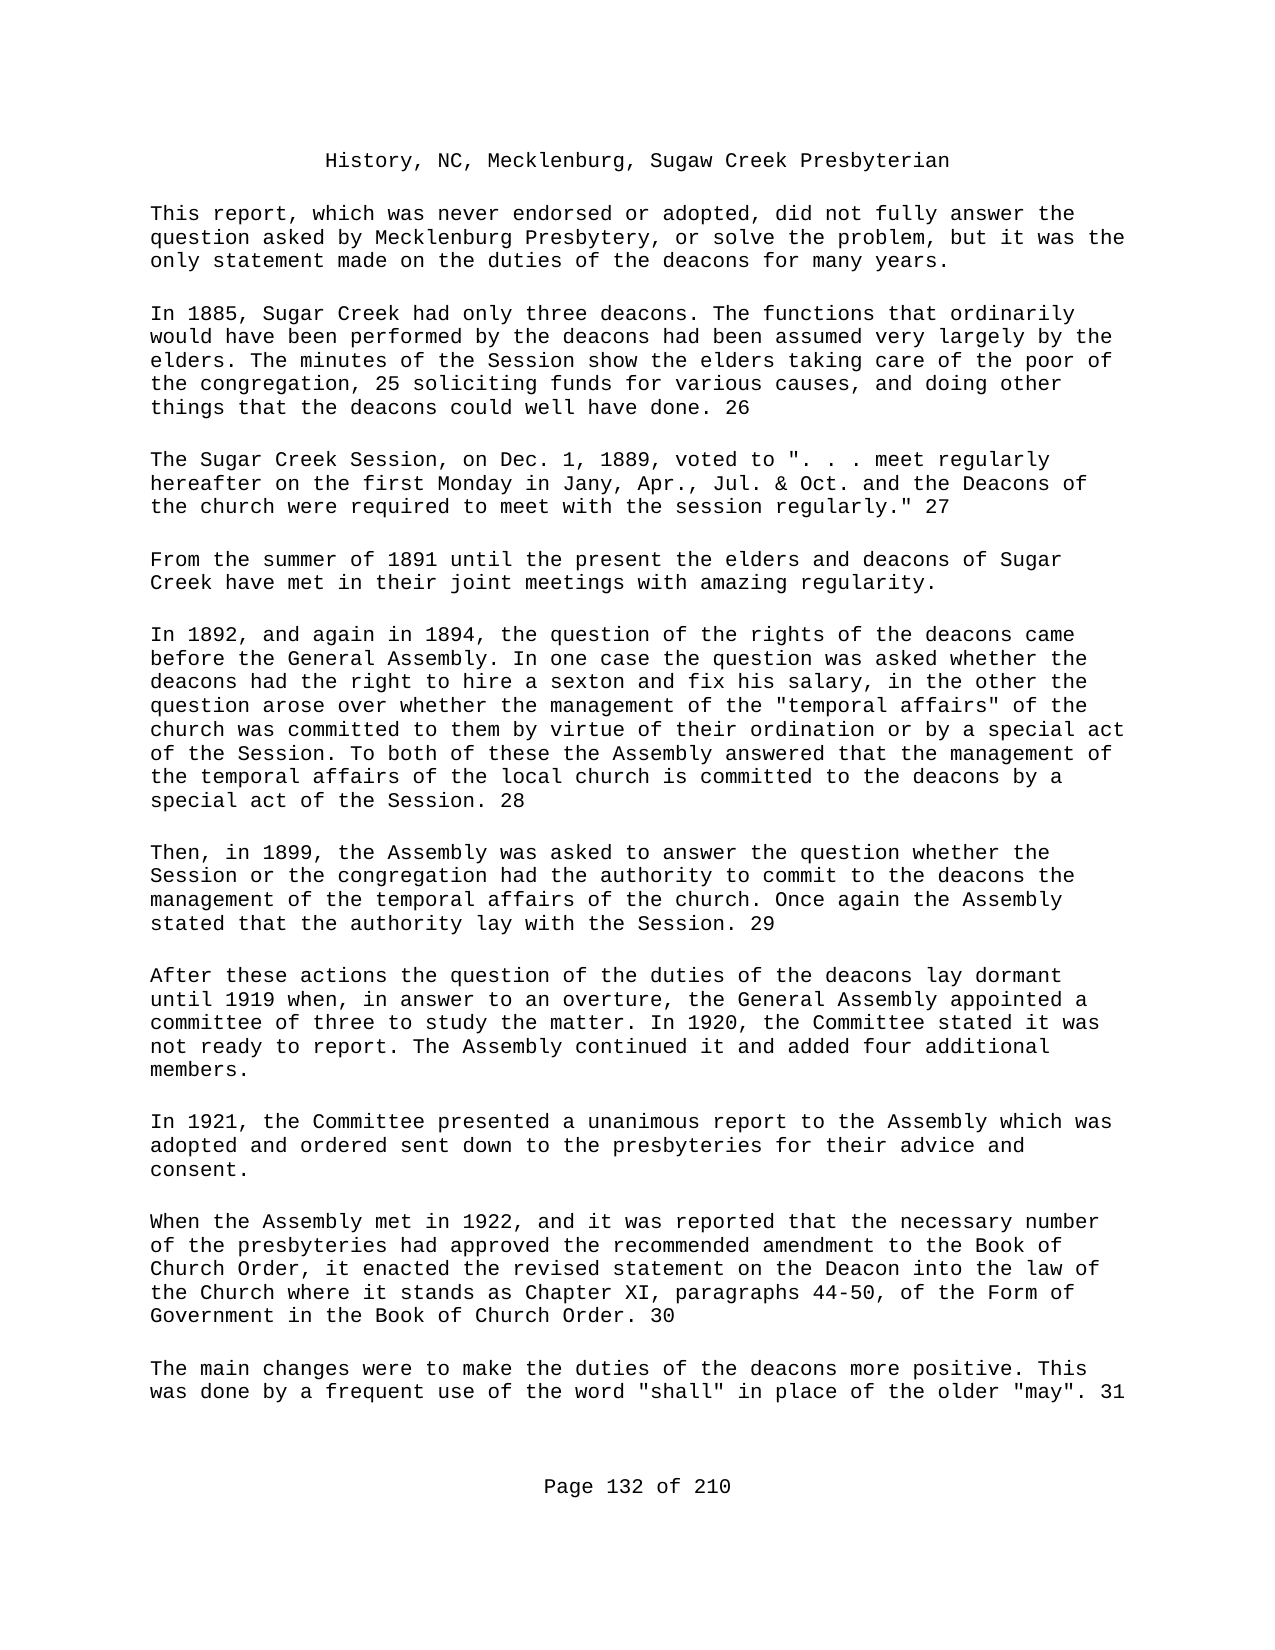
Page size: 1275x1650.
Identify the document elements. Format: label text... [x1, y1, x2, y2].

text This report, which was never endorsed or adopted, did not fully answer the question asked by Mecklenburg Presbytery, or solve the problem, but it was the only statement made on the duties of the deacons for many years. [150, 203, 1125, 274]
text When the Assembly met in 1922, and it was reported that the necessary number of the presbyteries had approved the recommended amendment to the Book of Church Order, it enacted the revised statement on the Deacon into the law of the Church where it stands as Chapter XI, paragraphs 44-50, of the Form of Government in the Book of Church Order. 30 [150, 1211, 1125, 1329]
text In 1921, the Committee presented a unanimous report to the Assembly which was adopted and ordered sent down to the presbyteries for their advice and consent. [150, 1112, 1125, 1182]
text In 1885, Sugar Creek had only three deacons. The functions that ordinarily would have been performed by the deacons had been assumed very largely by the elders. The minutes of the Session show the elders taking care of the poor of the congregation, 25 soliciting funds for various causes, and doing other things that the deacons could well have done. 26 [150, 302, 1125, 421]
text The Sugar Creek Session, on Dec. 1, 1889, voted to ". . . meet regularly hereafter on the first Monday in Jany, Apr., Jul. & Oct. and the Deacons of the church were required to meet with the session regularly." 27 [150, 449, 1125, 520]
text The main changes were to make the duties of the deacons more positive. This was done by a frequent use of the word "shall" in place of the older "may". 31 [150, 1358, 1125, 1405]
text From the summer of 1891 until the present the elders and deacons of Sugar Creek have met in their joint meetings with amazing regularity. [150, 548, 1125, 596]
text In 1892, and again in 1894, the question of the rights of the deacons came before the General Assembly. In one case the question was asked whether the deacons had the right to hire a sexton and fix his salary, in the other the question arose over whether the management of the "temporal affairs" of the church was committed to them by virtue of their ordination or by a special act of the Session. To both of these the Assembly answered that the management of the temporal affairs of the local church is committed to the deacons by a special act of the Session. 28 [150, 624, 1125, 813]
text Then, in 1899, the Assembly was asked to answer the question whether the Session or the congregation had the authority to commit to the deacons the management of the temporal affairs of the church. Once again the Assembly stated that the authority lay with the Session. 29 [150, 842, 1125, 936]
text After these actions the question of the duties of the deacons lay dormant until 1919 when, in answer to an overture, the General Assembly appointed a committee of three to study the matter. In 1920, the Committee stated it was not ready to report. The Assembly continued it and added four additional members. [150, 965, 1125, 1083]
